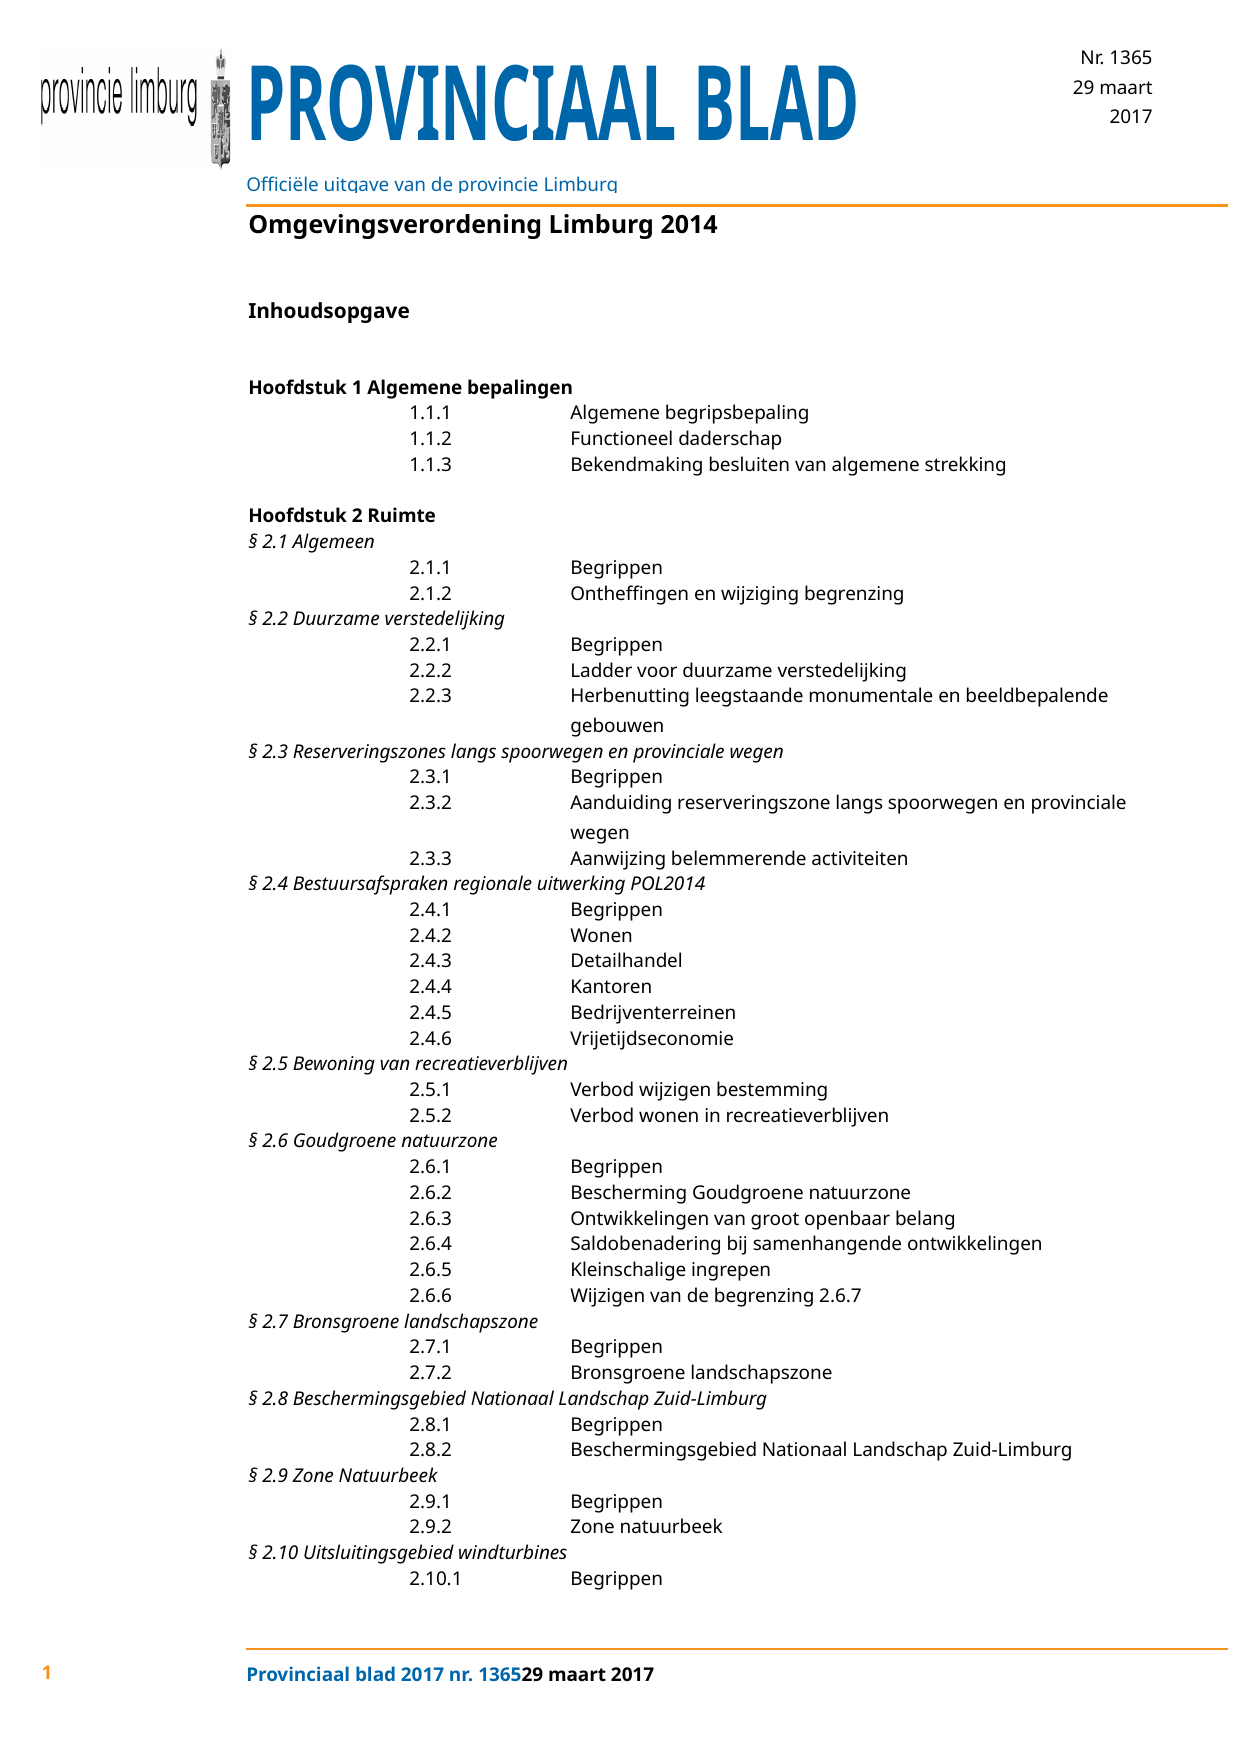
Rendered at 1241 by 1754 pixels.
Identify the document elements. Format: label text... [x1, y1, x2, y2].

table_cell § 2.2 Duurzame verstedelijking [248, 605, 1152, 631]
table_cell [248, 1436, 409, 1462]
table_cell 2.4.6 [409, 1025, 570, 1051]
table_cell 2.6.3 [409, 1205, 570, 1231]
table_cell [248, 400, 409, 425]
table_cell 2.3.1 [409, 764, 570, 789]
table_cell § 2.3 Reserveringszones langs spoorwegen en provinciale wegen [248, 738, 1152, 764]
table_cell [248, 999, 409, 1025]
table_cell 2.2.1 [409, 631, 570, 657]
table_cell Verbod wijzigen bestemming [570, 1076, 1152, 1102]
table_cell [248, 1256, 409, 1282]
table_cell Zone natuurbeek [570, 1514, 1152, 1539]
table_cell 2.5.1 [409, 1076, 570, 1102]
table_cell Ontheffingen en wijziging begrenzing [570, 580, 1152, 605]
table_cell [248, 683, 409, 738]
table_cell Hoofdstuk 2 Ruimte [248, 503, 1152, 528]
table_cell § 2.5 Bewoning van recreatieverblijven [248, 1051, 1152, 1076]
text Inhoudsopgave [248, 296, 1152, 324]
table_cell Begrippen [570, 1488, 1152, 1514]
table_cell [248, 1411, 409, 1436]
table_cell Kleinschalige ingrepen [570, 1256, 1152, 1282]
table_cell 2.8.1 [409, 1411, 570, 1436]
table_cell [248, 451, 409, 477]
table_cell 2.8.2 [409, 1436, 570, 1462]
table_cell [248, 789, 409, 845]
table_cell [248, 1334, 409, 1359]
table_cell [248, 554, 409, 580]
table_cell [570, 477, 1152, 502]
table_cell [248, 764, 409, 789]
table_cell [248, 1359, 409, 1385]
table_cell Begrippen [570, 1334, 1152, 1359]
table_cell 2.10.1 [409, 1565, 570, 1591]
table_cell 2.2.3 [409, 683, 570, 738]
table_cell 2.4.1 [409, 896, 570, 922]
table_cell [248, 1514, 409, 1539]
table_cell Verbod wonen in recreatieverblijven [570, 1102, 1152, 1128]
table_cell [248, 1282, 409, 1308]
table_cell 2.9.2 [409, 1514, 570, 1539]
table_cell [409, 477, 570, 502]
table_cell [248, 973, 409, 999]
table_cell [248, 657, 409, 683]
table_cell [248, 1488, 409, 1514]
table_cell Kantoren [570, 973, 1152, 999]
table_cell 2.6.4 [409, 1231, 570, 1256]
table_cell 1.1.1 [409, 400, 570, 425]
table_cell Algemene begripsbepaling [570, 400, 1152, 425]
table_cell 2.4.2 [409, 922, 570, 948]
table_cell Ontwikkelingen van groot openbaar belang [570, 1205, 1152, 1231]
table_cell Bescherming Goudgroene natuurzone [570, 1179, 1152, 1205]
table_cell 2.3.3 [409, 845, 570, 870]
table_cell § 2.7 Bronsgroene landschapszone [248, 1308, 1152, 1333]
table_cell [248, 1025, 409, 1051]
table_cell § 2.10 Uitsluitingsgebied windturbines [248, 1539, 1152, 1565]
table_cell 2.7.2 [409, 1359, 570, 1385]
table_cell 2.5.2 [409, 1102, 570, 1128]
table_cell 1.1.2 [409, 425, 570, 451]
table_cell § 2.4 Bestuursafspraken regionale uitwerking POL2014 [248, 870, 1152, 896]
table_cell [248, 1179, 409, 1205]
table_cell Bekendmaking besluiten van algemene strekking [570, 451, 1152, 477]
table_cell Functioneel daderschap [570, 425, 1152, 451]
table_cell Aanduiding reserveringszone langs spoorwegen en provinciale wegen [570, 789, 1152, 845]
table_cell [248, 1231, 409, 1256]
table_cell [248, 477, 409, 502]
table_cell [248, 1076, 409, 1102]
table_cell 2.1.2 [409, 580, 570, 605]
table_cell Begrippen [570, 1411, 1152, 1436]
table_cell Begrippen [570, 896, 1152, 922]
table_cell 1.1.3 [409, 451, 570, 477]
table_cell Beschermingsgebied Nationaal Landschap Zuid-Limburg [570, 1436, 1152, 1462]
table_cell 2.6.2 [409, 1179, 570, 1205]
picture [41, 47, 231, 172]
table_cell Detailhandel [570, 948, 1152, 973]
table_cell 2.4.4 [409, 973, 570, 999]
table_cell Wijzigen van de begrenzing 2.6.7 [570, 1282, 1152, 1308]
table_cell [248, 631, 409, 657]
table_header Hoofdstuk 1 Algemene bepalingen [248, 374, 1152, 399]
table_cell [248, 896, 409, 922]
table_cell Vrijetijdseconomie [570, 1025, 1152, 1051]
table_cell [248, 922, 409, 948]
table_cell Begrippen [570, 1565, 1152, 1591]
table_cell 2.6.5 [409, 1256, 570, 1282]
table_cell Aanwijzing belemmerende activiteiten [570, 845, 1152, 870]
table_cell [248, 1154, 409, 1179]
table_cell [248, 580, 409, 605]
table_cell 2.4.3 [409, 948, 570, 973]
table_cell Herbenutting leegstaande monumentale en beeldbepalende gebouwen [570, 683, 1152, 738]
table_cell [248, 948, 409, 973]
table_cell 2.6.6 [409, 1282, 570, 1308]
table_cell [248, 425, 409, 451]
table_cell 2.2.2 [409, 657, 570, 683]
table_cell 2.1.1 [409, 554, 570, 580]
table_cell Begrippen [570, 1154, 1152, 1179]
table_cell § 2.8 Beschermingsgebied Nationaal Landschap Zuid-Limburg [248, 1385, 1152, 1411]
table_cell Wonen [570, 922, 1152, 948]
table_cell [248, 1205, 409, 1231]
table_cell [248, 1102, 409, 1128]
table_cell 2.3.2 [409, 789, 570, 845]
table_cell § 2.1 Algemeen [248, 528, 1152, 554]
table_cell 2.4.5 [409, 999, 570, 1025]
table_cell [248, 1565, 409, 1591]
table_cell Bedrijventerreinen [570, 999, 1152, 1025]
table_cell § 2.9 Zone Natuurbeek [248, 1462, 1152, 1488]
table_cell 2.9.1 [409, 1488, 570, 1514]
table_cell 2.6.1 [409, 1154, 570, 1179]
table_cell Begrippen [570, 554, 1152, 580]
table_cell Begrippen [570, 764, 1152, 789]
table_cell 2.7.1 [409, 1334, 570, 1359]
table_cell Bronsgroene landschapszone [570, 1359, 1152, 1385]
table_cell § 2.6 Goudgroene natuurzone [248, 1128, 1152, 1153]
text Omgevingsverordening Limburg 2014 [248, 207, 1152, 241]
table_cell Begrippen [570, 631, 1152, 657]
table_cell [248, 845, 409, 870]
table_cell Saldobenadering bij samenhangende ontwikkelingen [570, 1231, 1152, 1256]
table_cell Ladder voor duurzame verstedelijking [570, 657, 1152, 683]
